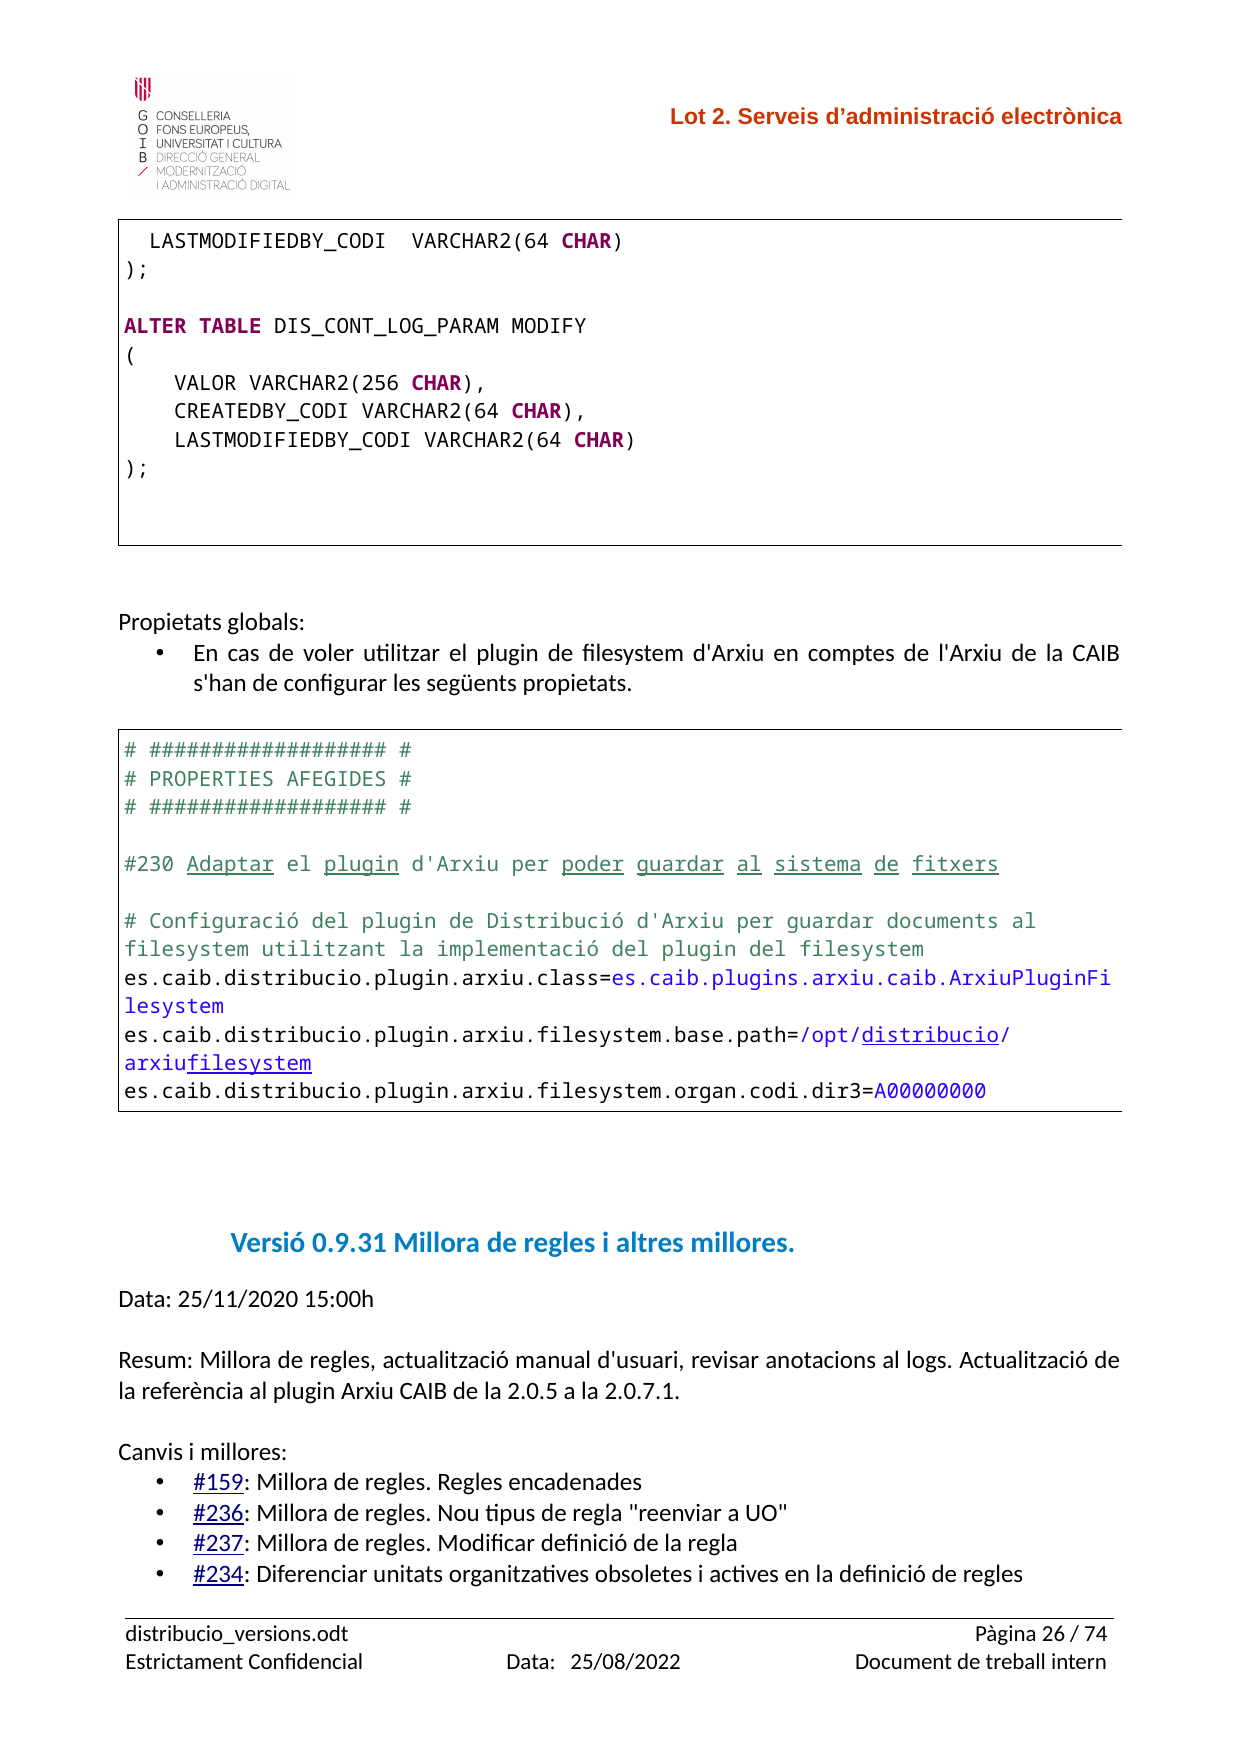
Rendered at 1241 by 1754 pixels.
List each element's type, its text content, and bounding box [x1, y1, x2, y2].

list #237: Millora de regles. Modificar definició de la regla [156, 1527, 1122, 1558]
list #234: Diferenciar unitats organitzatives obsoletes i actives en la definició de regles [156, 1558, 1122, 1588]
text Resum: Millora de regles, actualització manual d'usuari, revisar anotacions al logs. Actualització de la referència al plugin Arxiu CAIB de la 2.0.5 a la 2.0.7.1. [118, 1344, 1122, 1405]
text Data: 25/11/2020 15:00h [118, 1283, 1122, 1314]
text Propietats globals: [118, 607, 1122, 637]
list En cas de voler utilitzar el plugin de filesystem d'Arxiu en comptes de l'Arxiu de la CAIB s'han de configurar les següents propietats. [156, 637, 1122, 698]
subtitle Versió 0.9.31 Millora de regles i altres millores. [153, 1224, 1122, 1260]
text Canvis i millores: [118, 1436, 1122, 1466]
table_header # ################### # # PROPERTIES AFEGIDES # # ################### # #230 Adaptar el plugin d'Arxiu per poder guardar al sistema de fitxers # Configuració del plugin de Distribució d'Arxiu per guardar documents al filesystem utilitzant la implementació del plugin del filesystem es.caib.distribucio.plugin.arxiu.class=es.caib.plugins.arxiu.caib.ArxiuPluginFilesystem es.caib.distribucio.plugin.arxiu.filesystem.base.path=/opt/distribucio/arxiufilesystem es.caib.distribucio.plugin.arxiu.filesystem.organ.codi.dir3=A00000000 [119, 730, 1122, 1111]
list #236: Millora de regles. Nou tipus de regla "reenviar a UO" [156, 1497, 1122, 1527]
picture [126, 70, 299, 197]
table_header LASTMODIFIEDBY_CODI VARCHAR2(64 CHAR) ); ALTER TABLE DIS_CONT_LOG_PARAM MODIFY ( VALOR VARCHAR2(256 CHAR), CREATEDBY_CODI VARCHAR2(64 CHAR), LASTMODIFIEDBY_CODI VARCHAR2(64 CHAR) ); [119, 220, 1122, 544]
list #159: Millora de regles. Regles encadenades [156, 1466, 1122, 1497]
